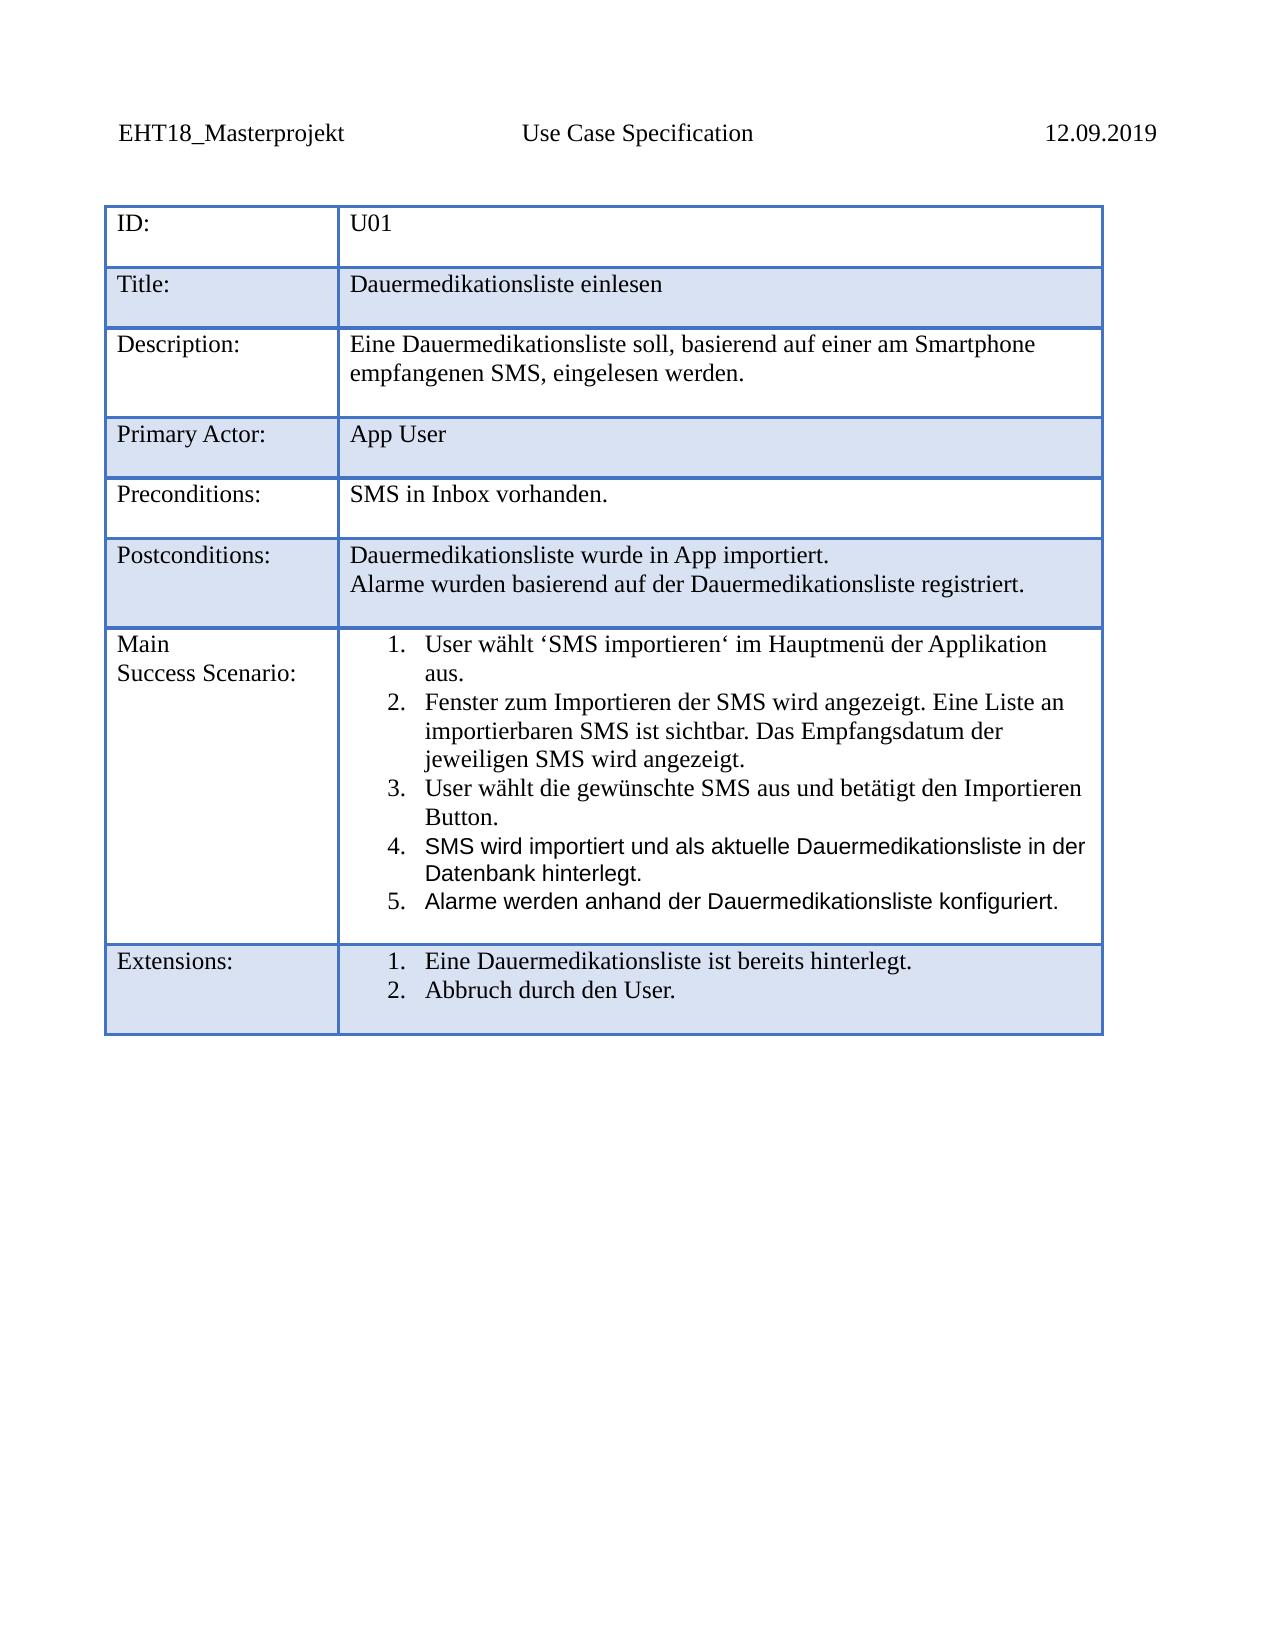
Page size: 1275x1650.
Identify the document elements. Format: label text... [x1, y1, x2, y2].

table_cell Main Success Scenario: [107, 630, 337, 943]
table_cell Primary Actor: [107, 419, 337, 476]
table_cell Title: [107, 269, 337, 326]
table_cell Extensions: [107, 946, 337, 1033]
table_cell Eine Dauermedikationsliste ist bereits hinterlegt. Abbruch durch den User. [340, 946, 1101, 1033]
table_cell Postconditions: [107, 540, 337, 626]
table_cell Dauermedikationsliste wurde in App importiert. Alarme wurden basierend auf der Dauermedikationsliste registriert. [340, 540, 1101, 626]
table_header ID: [107, 208, 337, 266]
table_cell Eine Dauermedikationsliste soll, basierend auf einer am Smartphone empfangenen SMS, eingelesen werden. [340, 330, 1101, 416]
table_cell SMS in Inbox vorhanden. [340, 480, 1101, 537]
table_header U01 [340, 208, 1101, 266]
table_cell Preconditions: [107, 480, 337, 537]
table_cell Dauermedikationsliste einlesen [340, 269, 1101, 326]
table_cell App User [340, 419, 1101, 476]
table_cell Description: [107, 330, 337, 416]
table_cell User wählt ‘SMS importieren‘ im Hauptmenü der Applikation aus. Fenster zum Importieren der SMS wird angezeigt. Eine Liste an importierbaren SMS ist sichtbar. Das Empfangsdatum der jeweiligen SMS wird angezeigt. User wählt die gewünschte SMS aus und betätigt den Importieren Button. SMS wird importiert und als aktuelle Dauermedikationsliste in der Datenbank hinterlegt. Alarme werden anhand der Dauermedikationsliste konfiguriert. [340, 630, 1101, 943]
